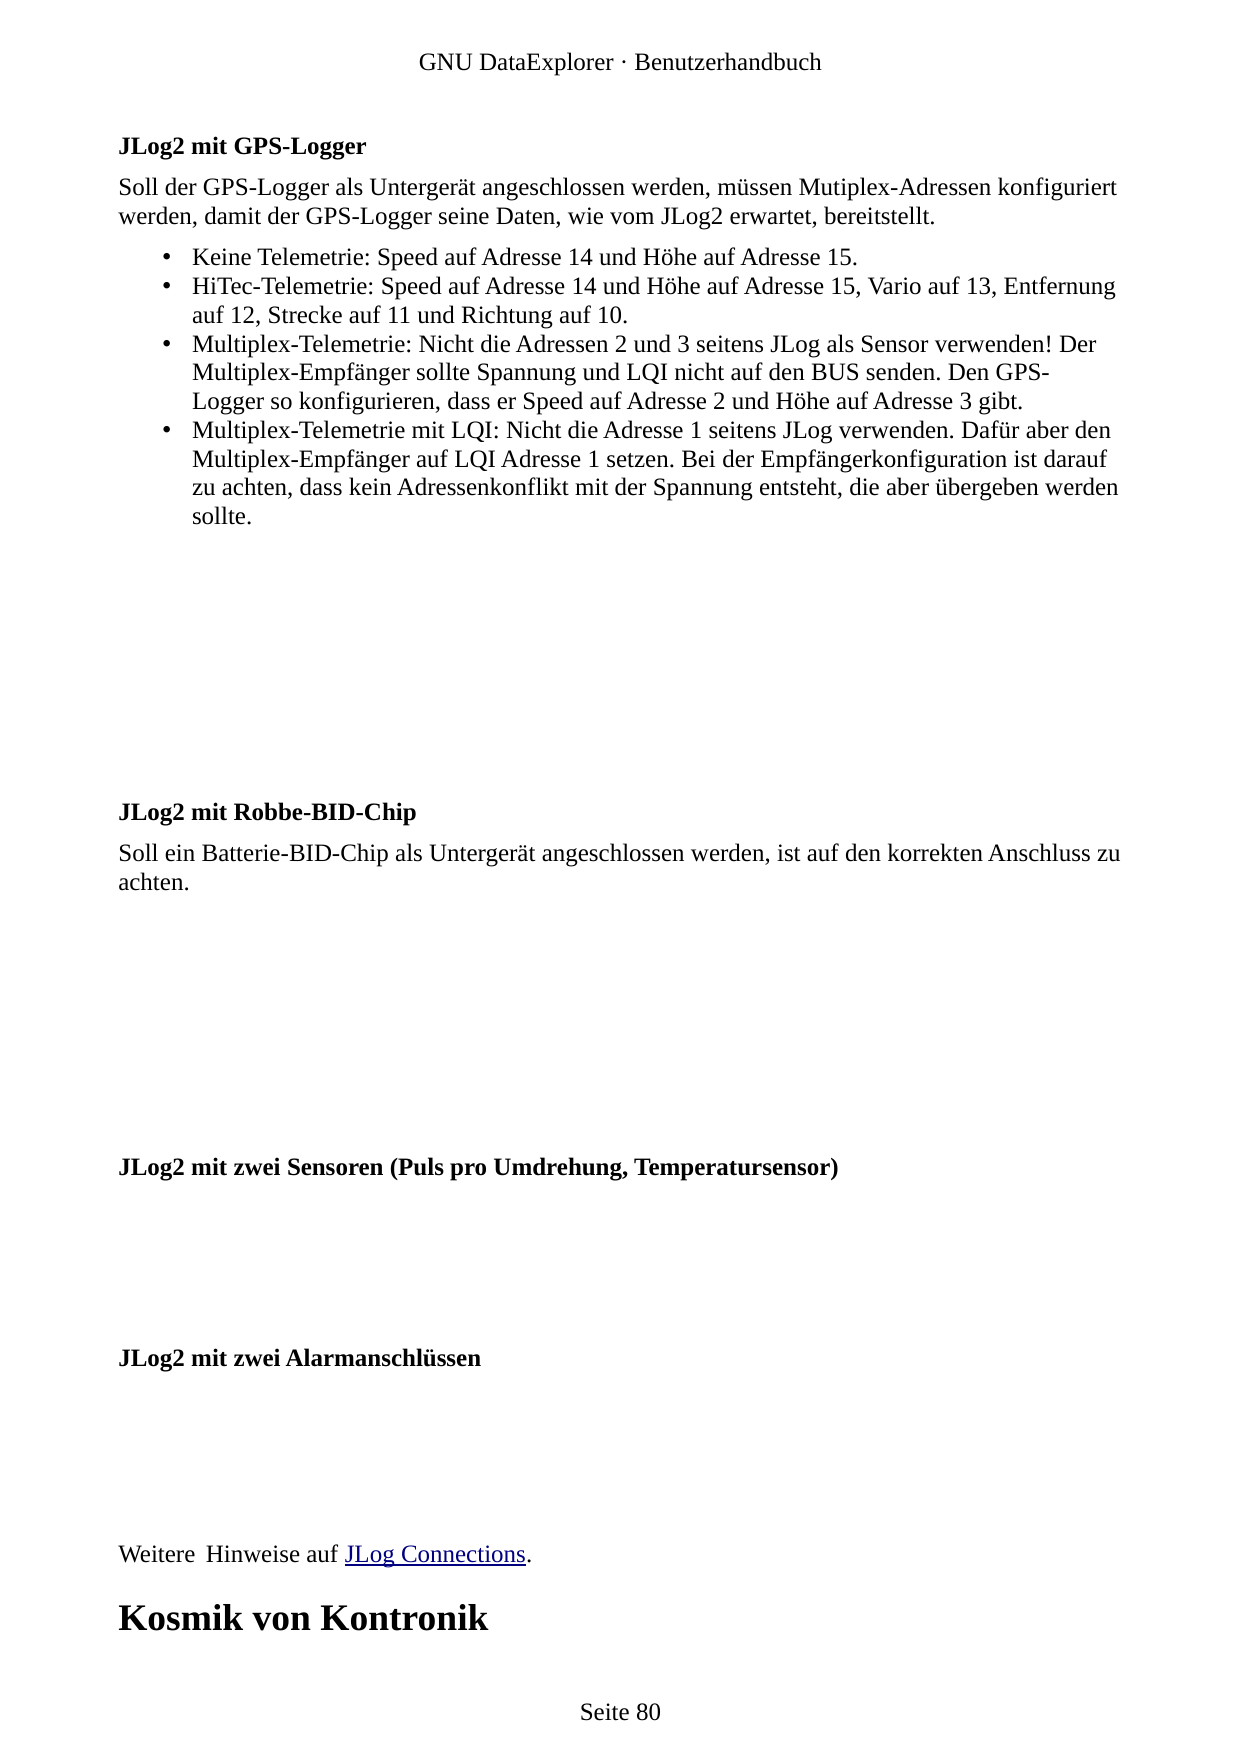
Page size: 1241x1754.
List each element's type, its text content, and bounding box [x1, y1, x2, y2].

list Keine Telemetrie: Speed auf Adresse 14 und Höhe auf Adresse 15. [162, 242, 1122, 271]
list Multiplex-Telemetrie mit LQI: Nicht die Adresse 1 seitens JLog verwenden. Dafür aber den Multiplex-Empfänger auf LQI Adresse 1 setzen. Bei der Empfängerkonfiguration ist darauf zu achten, dass kein Adressenkonflikt mit der Spannung entsteht, die aber übergeben werden sollte. [162, 415, 1122, 530]
list Multiplex-Telemetrie: Nicht die Adressen 2 und 3 seitens JLog als Sensor verwenden! Der Multiplex-Empfänger sollte Spannung und LQI nicht auf den BUS senden. Den GPS-Logger so konfigurieren, dass er Speed auf Adresse 2 und Höhe auf Adresse 3 gibt. [162, 329, 1122, 415]
subtitle JLog2 mit GPS-Logger [118, 131, 1122, 160]
list HiTec-Telemetrie: Speed auf Adresse 14 und Höhe auf Adresse 15, Vario auf 13, Entfernung auf 12, Strecke auf 11 und Richtung auf 10. [162, 271, 1122, 329]
text Soll der GPS-Logger als Untergerät angeschlossen werden, müssen Mutiplex-Adressen konfiguriert werden, damit der GPS-Logger seine Daten, wie vom JLog2 erwartet, bereitstellt. [118, 172, 1122, 230]
text Soll ein Batterie-BID-Chip als Untergerät angeschlossen werden, ist auf den korrekten Anschluss zu achten. [118, 838, 1122, 896]
subtitle JLog2 mit zwei Sensoren (Puls pro Umdrehung, Temperatursensor) [118, 1152, 1122, 1180]
subtitle JLog2 mit Robbe-BID-Chip [118, 797, 1122, 826]
subtitle Kosmik von Kontronik [118, 1596, 1122, 1639]
text Weitere Hinweise auf JLog Connections. [118, 1528, 1122, 1571]
subtitle JLog2 mit zwei Alarmanschlüssen [118, 1343, 1122, 1371]
